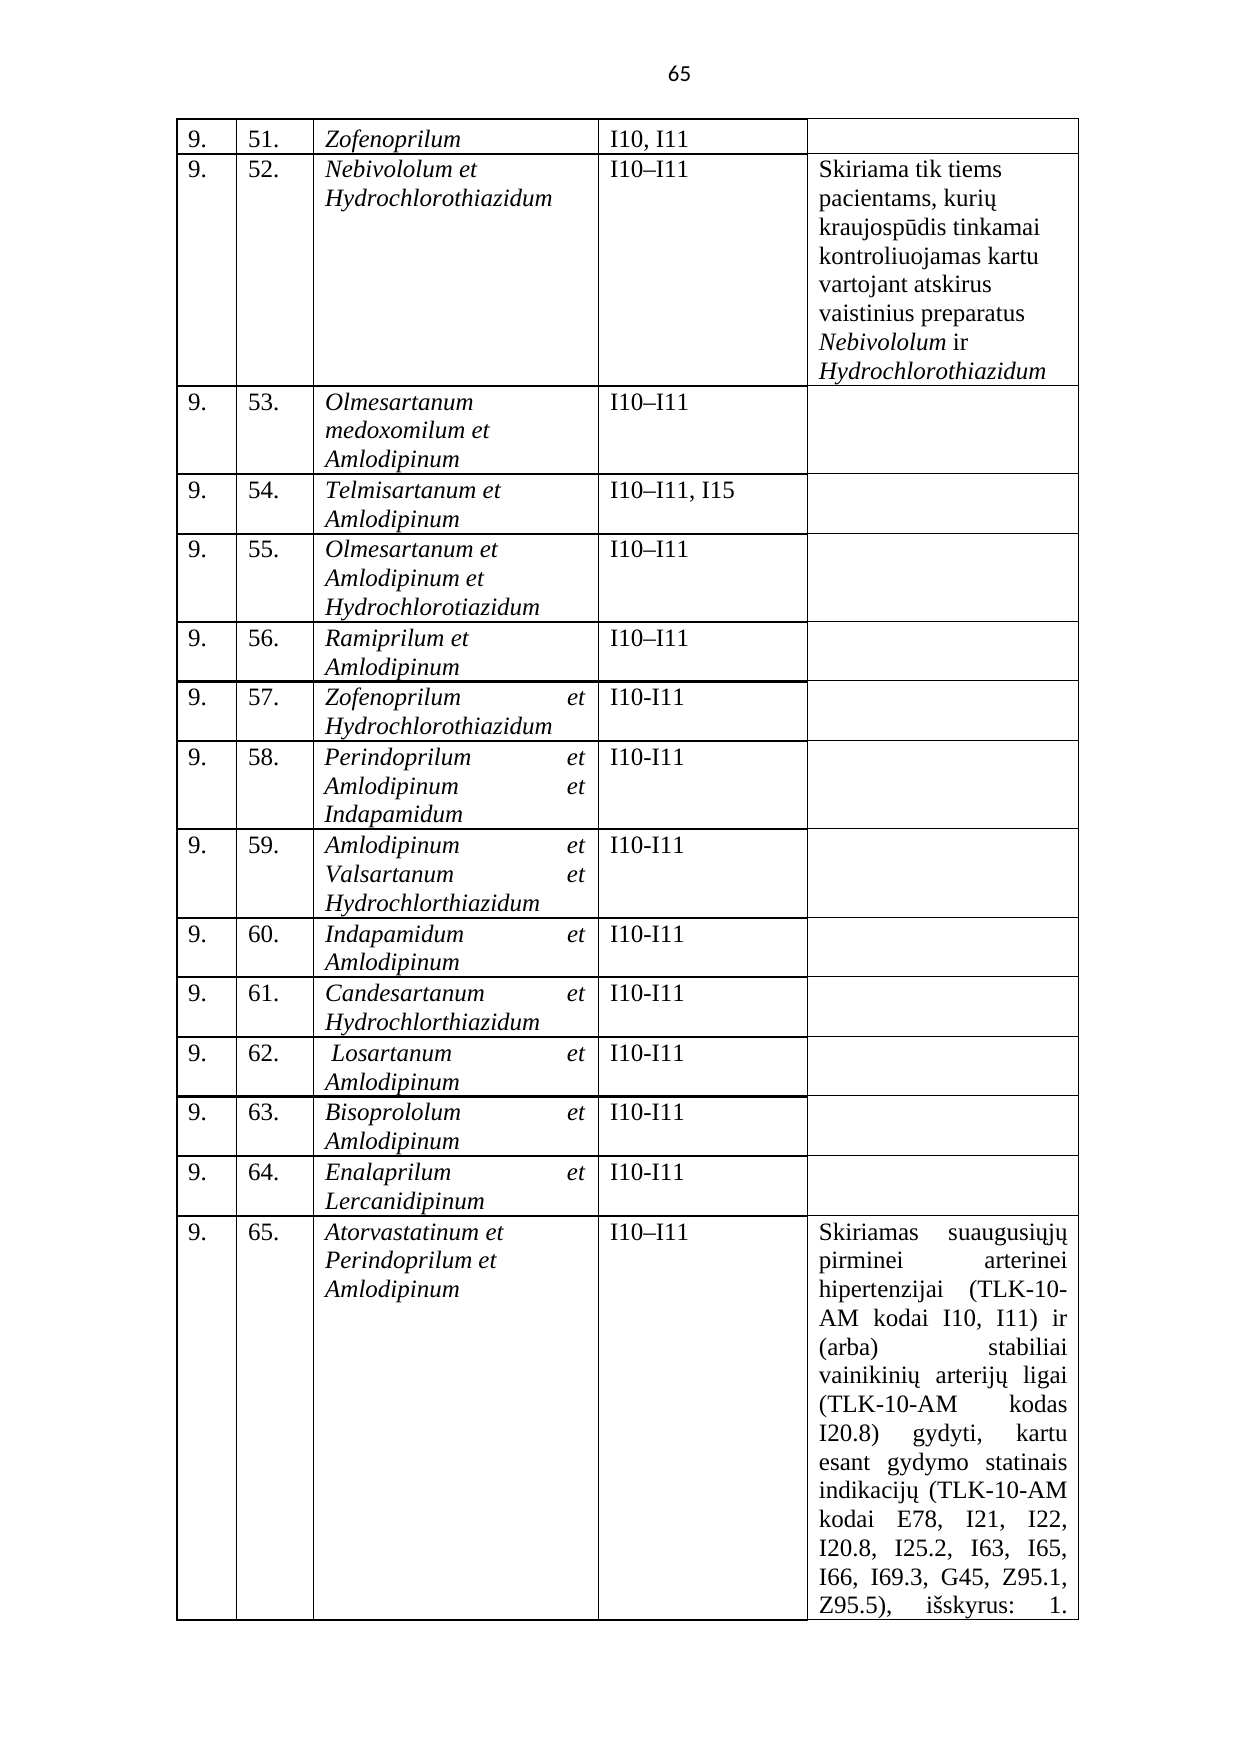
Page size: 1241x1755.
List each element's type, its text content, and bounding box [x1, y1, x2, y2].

table_cell [1088, 917, 1093, 976]
table_cell [1079, 533, 1083, 621]
table_cell [1103, 1215, 1109, 1619]
table_cell [1103, 680, 1109, 740]
table_cell [1084, 621, 1088, 680]
table_cell Indapamidum et Amlodipinum [314, 919, 598, 976]
table_cell 9. [178, 1157, 236, 1214]
table_cell [1109, 118, 1123, 152]
table_cell [1079, 976, 1083, 1036]
table_cell [1103, 976, 1109, 1036]
table_cell 53. [237, 387, 313, 473]
table_cell [1088, 118, 1093, 152]
table_cell I10-I11 [599, 1157, 807, 1214]
table_cell [1103, 1155, 1109, 1214]
table_cell I10, I11 [599, 120, 807, 152]
table_cell 60. [237, 919, 313, 976]
table_cell [808, 1156, 1078, 1214]
table_cell [1099, 153, 1103, 384]
table_cell [1103, 118, 1109, 152]
table_cell [1109, 473, 1123, 532]
table_cell [1099, 1036, 1103, 1095]
table_cell Candesartanum et Hydrochlorthiazidum [314, 978, 598, 1036]
table_cell [808, 741, 1078, 828]
table_cell [808, 977, 1078, 1036]
table_cell [1109, 385, 1123, 473]
table_cell [1099, 740, 1103, 828]
table_cell [1099, 1095, 1103, 1155]
table_cell [1099, 385, 1103, 473]
table_cell [1103, 1095, 1109, 1155]
table_cell [808, 1096, 1078, 1155]
table_cell [1099, 118, 1103, 152]
table_cell [1079, 153, 1083, 384]
table_cell [1099, 828, 1103, 917]
table_cell [1084, 385, 1088, 473]
table_cell [1093, 828, 1099, 917]
table_cell [1093, 118, 1099, 152]
table_cell [1103, 153, 1109, 384]
table_cell [1109, 621, 1123, 680]
table_cell [1109, 917, 1123, 976]
table_cell Skiriama tik tiems pacientams, kurių kraujospūdis tinkamai kontroliuojamas kartu vartojant atskirus vaistinius preparatus Nebivololum ir Hydrochlorothiazidum [808, 154, 1078, 384]
table_cell [1093, 680, 1099, 740]
table_cell Perindoprilum et Amlodipinum et Indapamidum [314, 742, 598, 828]
table_cell 9. [178, 1098, 236, 1155]
table_cell [1099, 976, 1103, 1036]
table_cell [1099, 621, 1103, 680]
table_cell [1103, 917, 1109, 976]
table_cell Amlodipinum et Valsartanum et Hydrochlorthiazidum [314, 830, 598, 917]
table_cell 9. [178, 475, 236, 532]
table_cell 9. [178, 1038, 236, 1095]
table_cell 9. [178, 155, 236, 384]
table_cell [1079, 680, 1083, 740]
table_cell [808, 386, 1078, 473]
table_cell [1093, 1095, 1099, 1155]
table_cell Nebivololum et Hydrochlorothiazidum [314, 155, 598, 384]
table_cell [1079, 917, 1083, 976]
table_cell [1103, 828, 1109, 917]
table_cell Ramiprilum et Amlodipinum [314, 623, 598, 680]
table_cell [1088, 621, 1093, 680]
table_cell [1088, 385, 1093, 473]
table_cell Enalaprilum et Lercanidipinum [314, 1157, 598, 1214]
table_cell 64. [237, 1157, 313, 1214]
table_cell [1099, 1155, 1103, 1214]
table_cell Atorvastatinum et Perindoprilum et Amlodipinum [314, 1217, 598, 1619]
table_cell [1093, 1155, 1099, 1214]
table_cell 9. [178, 742, 236, 828]
table_cell 63. [237, 1098, 313, 1155]
table_cell 9. [178, 1217, 236, 1619]
table_cell 57. [237, 683, 313, 740]
table_cell [1079, 1095, 1083, 1155]
table_cell I10-I11 [599, 919, 807, 976]
table_cell Skiriamas suaugusiųjų pirminei arterinei hipertenzijai (TLK-10-AM kodai I10, I11) ir (arba) stabiliai vainikinių arterijų ligai (TLK-10-AM kodas I20.8) gydyti, kartu esant gydymo statinais indikacijų (TLK-10-AM kodai E78, I21, I22, I20.8, I25.2, I63, I65, I66, I69.3, G45, Z95.1, Z95.5), išskyrus: 1. [808, 1216, 1078, 1619]
table_cell 9. [178, 919, 236, 976]
table_cell [1109, 1095, 1123, 1155]
table_cell [1093, 473, 1099, 532]
table_cell [1088, 533, 1093, 621]
table_cell [1099, 473, 1103, 532]
table_cell [1084, 740, 1088, 828]
table_cell [808, 534, 1078, 621]
table_cell 56. [237, 623, 313, 680]
table_cell [1084, 473, 1088, 532]
table_cell [1109, 1215, 1123, 1619]
table_cell [1084, 976, 1088, 1036]
table_cell I10–I11 [599, 1217, 807, 1619]
table_cell 9. [178, 535, 236, 621]
table_cell [1093, 917, 1099, 976]
table_cell 61. [237, 978, 313, 1036]
table_cell [1109, 828, 1123, 917]
table_cell [1084, 828, 1088, 917]
table_cell I10–I11 [599, 155, 807, 384]
table_cell [1093, 1036, 1099, 1095]
table_cell I10–I11 [599, 387, 807, 473]
table_cell I10–I11 [599, 623, 807, 680]
table_cell [1088, 828, 1093, 917]
table_cell [1103, 385, 1109, 473]
table_cell [1079, 1155, 1083, 1214]
table_cell [1109, 680, 1123, 740]
table_cell [1109, 1036, 1123, 1095]
table_cell [808, 119, 1078, 152]
table_cell [1088, 976, 1093, 1036]
table_cell [1079, 621, 1083, 680]
table_cell Zofenoprilum et Hydrochlorothiazidum [314, 683, 598, 740]
table_cell I10-I11 [599, 830, 807, 917]
table_cell [1084, 1036, 1088, 1095]
table_cell Telmisartanum et Amlodipinum [314, 475, 598, 532]
table_cell 55. [237, 535, 313, 621]
table_cell 51. [237, 120, 313, 152]
table_cell [1079, 385, 1083, 473]
table_cell I10–I11 [599, 535, 807, 621]
table_cell [1103, 533, 1109, 621]
table_cell I10–I11, I15 [599, 475, 807, 532]
table_cell [1088, 740, 1093, 828]
table_cell I10-I11 [599, 1098, 807, 1155]
table_cell [1088, 1036, 1093, 1095]
table_cell Olmesartanum et Amlodipinum et Hydrochlorotiazidum [314, 535, 598, 621]
table_cell [1093, 976, 1099, 1036]
table_cell Olmesartanum medoxomilum et Amlodipinum [314, 387, 598, 473]
table_cell I10-I11 [599, 683, 807, 740]
table_cell [1109, 740, 1123, 828]
table_cell [1103, 473, 1109, 532]
table_cell [1093, 533, 1099, 621]
table_cell [1093, 1215, 1099, 1619]
table_cell [1079, 740, 1083, 828]
table_cell 65. [237, 1217, 313, 1619]
table_cell [1084, 1155, 1088, 1214]
table_cell [1084, 1215, 1088, 1619]
table_cell [1079, 828, 1083, 917]
table_cell [808, 622, 1078, 680]
table_cell 9. [178, 623, 236, 680]
table_cell I10-I11 [599, 742, 807, 828]
table_cell [808, 1037, 1078, 1095]
table_cell [1099, 533, 1103, 621]
table_cell 9. [178, 120, 236, 152]
table_cell [1079, 473, 1083, 532]
table_cell Losartanum et Amlodipinum [314, 1038, 598, 1095]
table_cell [808, 918, 1078, 976]
table_cell [1084, 533, 1088, 621]
table_cell [808, 474, 1078, 532]
table_cell [808, 829, 1078, 917]
table_cell [1093, 153, 1099, 384]
table_cell [1088, 1215, 1093, 1619]
table_cell [1099, 917, 1103, 976]
table_cell [1079, 1036, 1083, 1095]
table_cell [1088, 680, 1093, 740]
table_cell [1084, 680, 1088, 740]
table_cell [1093, 740, 1099, 828]
table_cell 58. [237, 742, 313, 828]
table_cell 9. [178, 830, 236, 917]
table_cell Bisoprololum et Amlodipinum [314, 1098, 598, 1155]
table_cell [1088, 1155, 1093, 1214]
table_cell [1088, 473, 1093, 532]
table_cell 62. [237, 1038, 313, 1095]
table_cell [1109, 976, 1123, 1036]
table_cell [1103, 621, 1109, 680]
table_cell I10-I11 [599, 1038, 807, 1095]
table_cell 9. [178, 978, 236, 1036]
table_cell 9. [178, 683, 236, 740]
table_cell [1103, 740, 1109, 828]
table_cell [1084, 118, 1088, 152]
table_cell [1088, 153, 1093, 384]
table_cell [1084, 1095, 1088, 1155]
table_cell I10-I11 [599, 978, 807, 1036]
table_cell [1079, 118, 1083, 152]
table_cell 52. [237, 155, 313, 384]
table_cell 54. [237, 475, 313, 532]
table_cell [1093, 621, 1099, 680]
table_cell [1093, 385, 1099, 473]
table_cell 59. [237, 830, 313, 917]
table_cell [1084, 153, 1088, 384]
table_cell [1088, 1095, 1093, 1155]
table_cell [1109, 533, 1123, 621]
table_cell [808, 681, 1078, 740]
table_cell Zofenoprilum [314, 120, 598, 152]
table_cell [1109, 1155, 1123, 1214]
table_cell [1103, 1036, 1109, 1095]
table_cell [1109, 153, 1123, 384]
table_cell [1099, 680, 1103, 740]
table_cell [1079, 1215, 1083, 1619]
table_cell 9. [178, 387, 236, 473]
table_cell [1099, 1215, 1103, 1619]
table_cell [1084, 917, 1088, 976]
